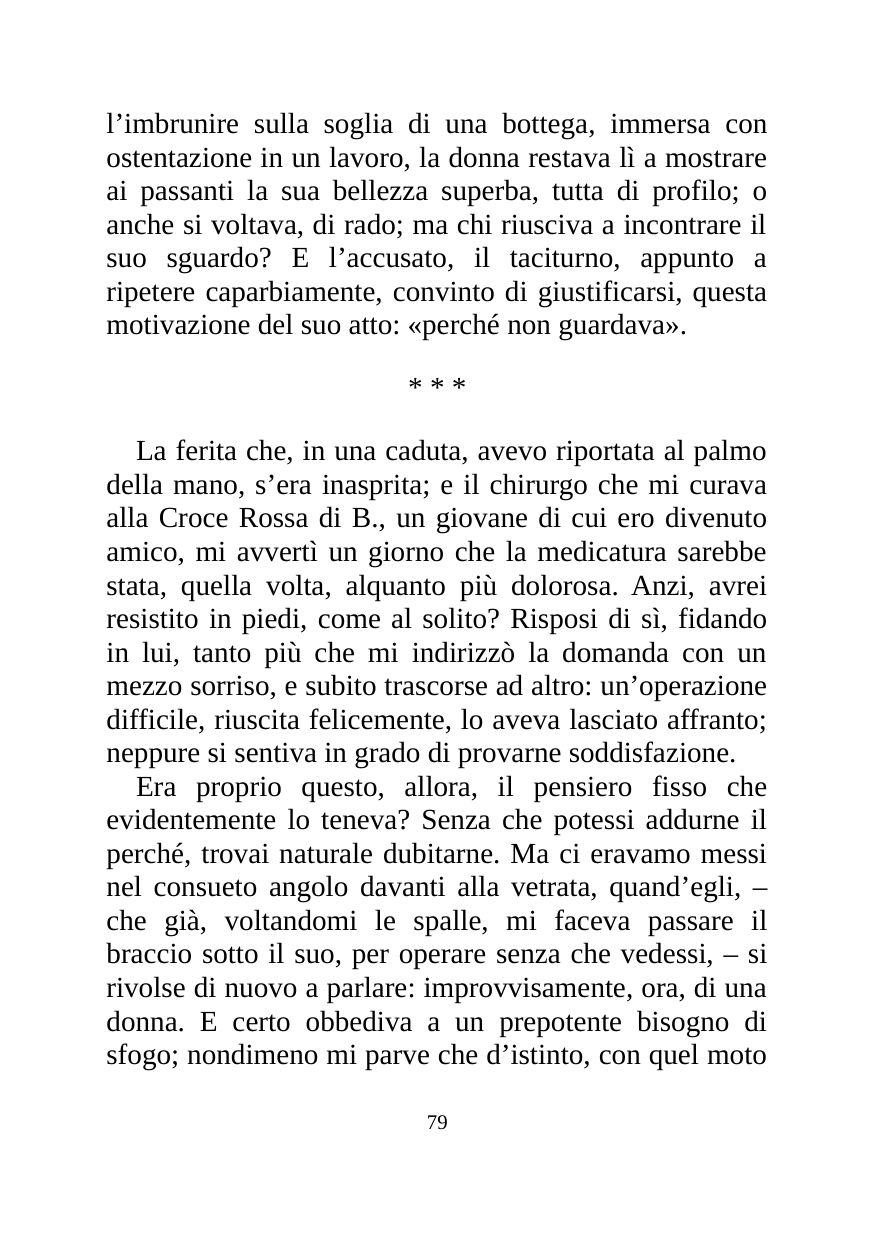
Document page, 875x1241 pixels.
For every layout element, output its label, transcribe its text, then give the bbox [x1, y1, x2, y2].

text Era proprio questo, allora, il pensiero fisso che evidentemente lo teneva? Senza che potessi addurne il perché, trovai naturale dubitarne. Ma ci eravamo messi nel consueto angolo davanti alla vetrata, quand’egli, – che già, voltandomi le spalle, mi faceva passare il braccio sotto il suo, per operare senza che vedessi, – si rivolse di nuovo a parlare: improvvisamente, ora, di una donna. E certo obbediva a un prepotente bisogno di sfogo; nondimeno mi parve che d’istinto, con quel moto [106, 769, 768, 1071]
text l’imbrunire sulla soglia di una bottega, immersa con ostentazione in un lavoro, la donna restava lì a mostrare ai passanti la sua bellezza superba, tutta di profilo; o anche si voltava, di rado; ma chi riusciva a incontrare il suo sguardo? E l’accusato, il taciturno, appunto a ripetere caparbiamente, convinto di giustificarsi, questa motivazione del suo atto: «perché non guardava». [106, 106, 768, 341]
text La ferita che, in una caduta, avevo riportata al palmo della mano, s’era inasprita; e il chirurgo che mi curava alla Croce Rossa di B., un giovane di cui ero divenuto amico, mi avvertì un giorno che la medicatura sarebbe stata, quella volta, alquanto più dolorosa. Anzi, avrei resistito in piedi, come al solito? Risposi di sì, fidando in lui, tanto più che mi indirizzò la domanda con un mezzo sorriso, e subito trascorse ad altro: un’operazione difficile, riuscita felicemente, lo aveva lasciato affranto; neppure si sentiva in grado di provarne soddisfazione. [106, 433, 768, 769]
text * * * [106, 371, 768, 404]
